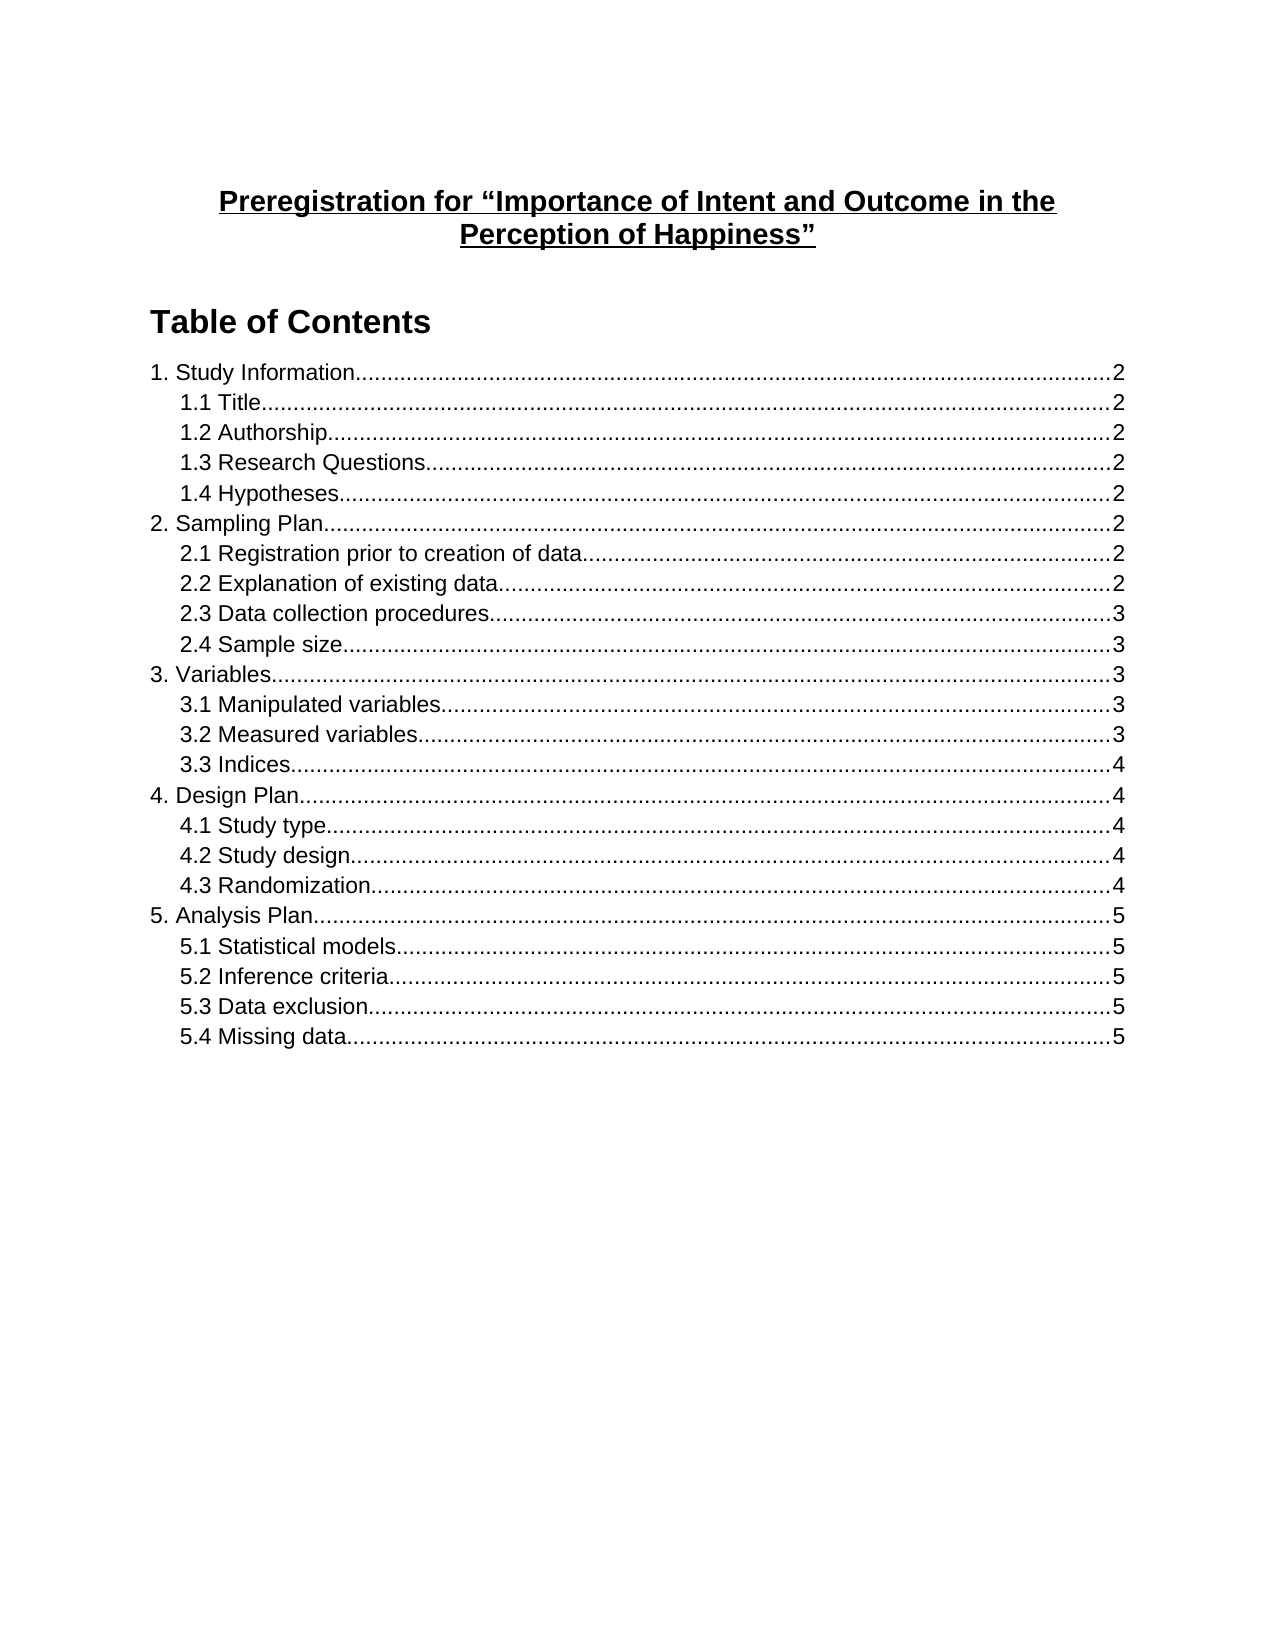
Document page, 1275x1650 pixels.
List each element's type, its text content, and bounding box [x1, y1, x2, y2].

text 3.1 Manipulated variables 3 [179, 691, 1125, 717]
text 1. Study Information 2 [150, 359, 1125, 385]
text 3.3 Indices 4 [179, 751, 1125, 778]
text 3.2 Measured variables 3 [179, 721, 1125, 747]
text 4.2 Study design 4 [179, 842, 1125, 868]
text 4.1 Study type 4 [179, 812, 1125, 838]
text Preregistration for “Importance of Intent and Outcome in the Perception of Happiness” [150, 183, 1125, 251]
text 5.3 Data exclusion 5 [179, 993, 1125, 1019]
text 2.2 Explanation of existing data 2 [179, 570, 1125, 596]
text 5. Analysis Plan 5 [150, 902, 1125, 929]
text 5.4 Missing data 5 [179, 1023, 1125, 1049]
text 3. Variables 3 [150, 661, 1125, 687]
text 1.3 Research Questions 2 [179, 449, 1125, 476]
text 2. Sampling Plan 2 [150, 510, 1125, 536]
text 2.1 Registration prior to creation of data 2 [179, 540, 1125, 566]
text 5.2 Inference criteria 5 [179, 963, 1125, 989]
text 4.3 Randomization 4 [179, 872, 1125, 898]
text 4. Design Plan 4 [150, 782, 1125, 808]
text 2.4 Sample size 3 [179, 631, 1125, 657]
subtitle Table of Contents [150, 302, 1125, 340]
text 1.4 Hypotheses 2 [179, 479, 1125, 506]
text 5.1 Statistical models 5 [179, 933, 1125, 959]
text 2.3 Data collection procedures 3 [179, 600, 1125, 627]
text 1.1 Title 2 [179, 389, 1125, 415]
text 1.2 Authorship 2 [179, 419, 1125, 445]
